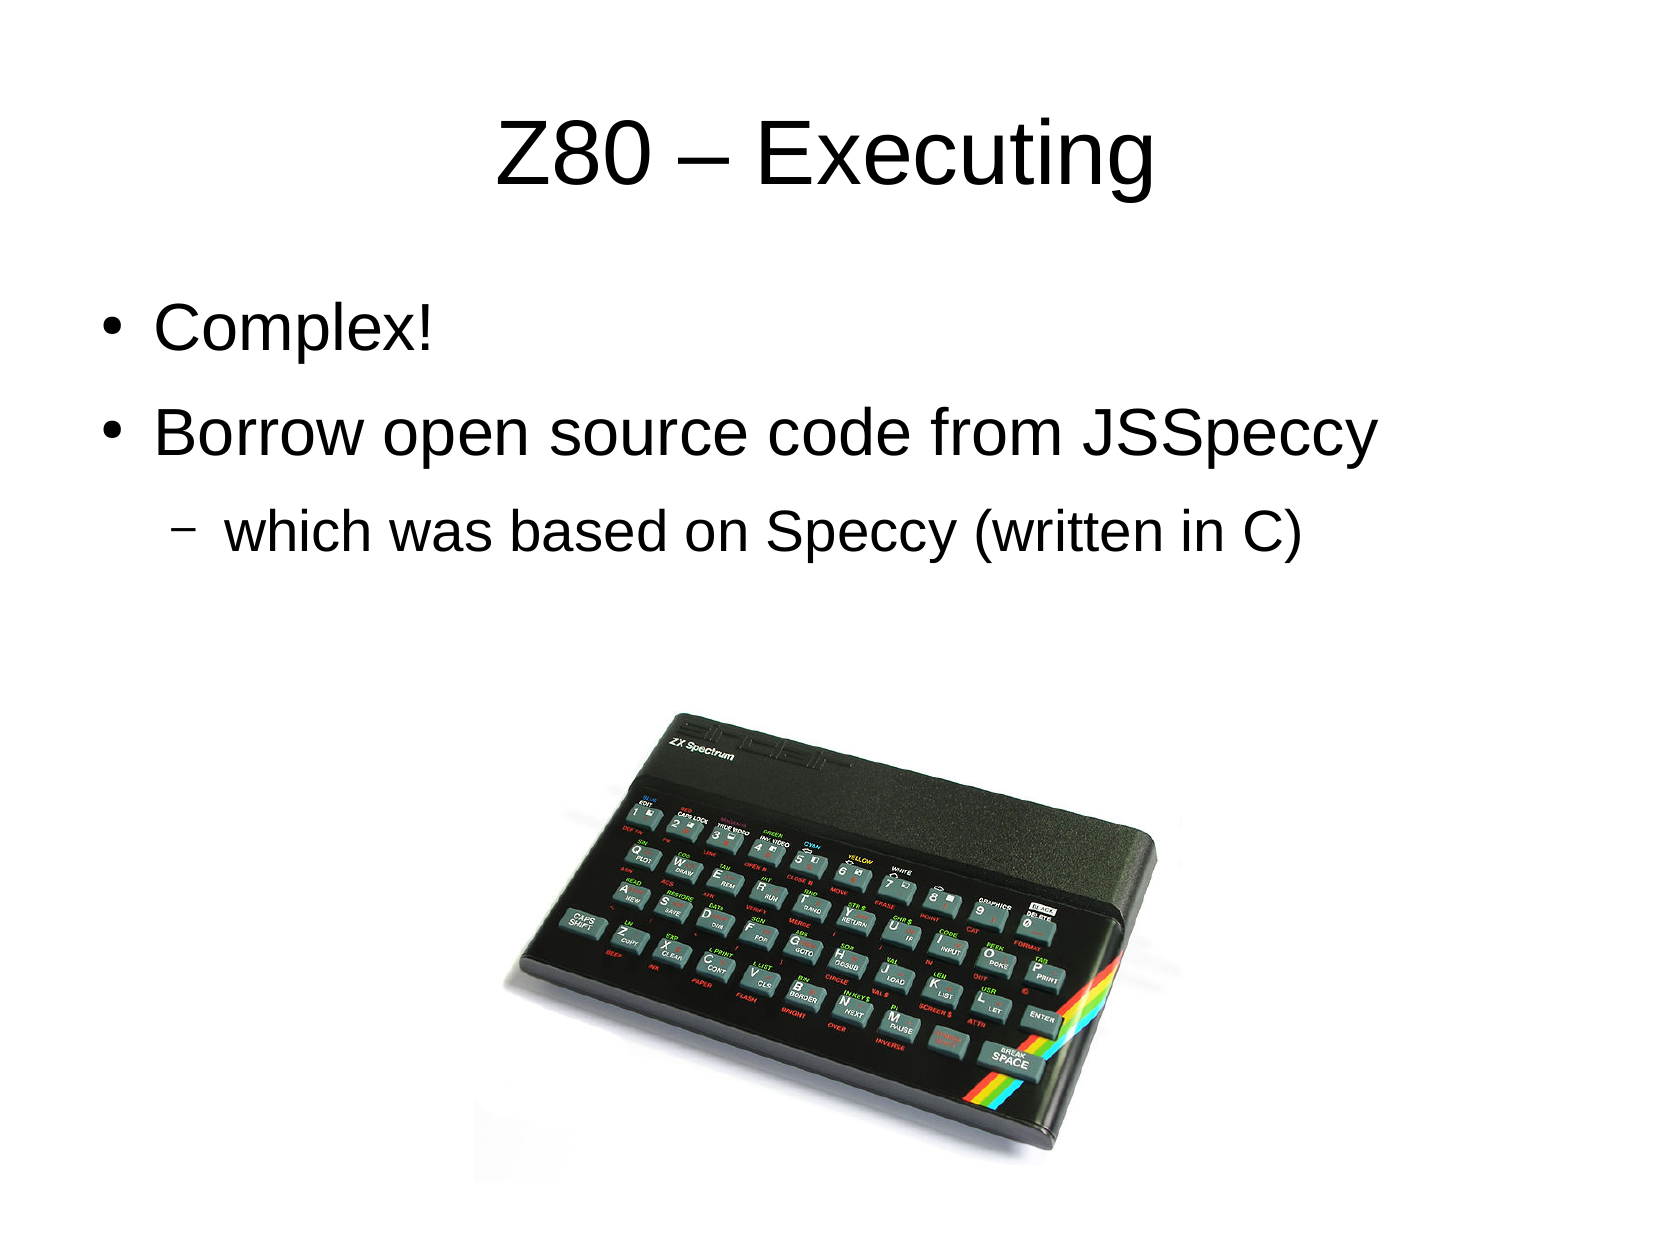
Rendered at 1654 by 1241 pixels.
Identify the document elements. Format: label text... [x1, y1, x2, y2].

list Complex! Borrow open source code from JSSpeccy which was based on Speccy (written in C) [82, 290, 1538, 1010]
picture [474, 661, 1182, 1182]
title Z80 – Executing [82, 49, 1571, 257]
